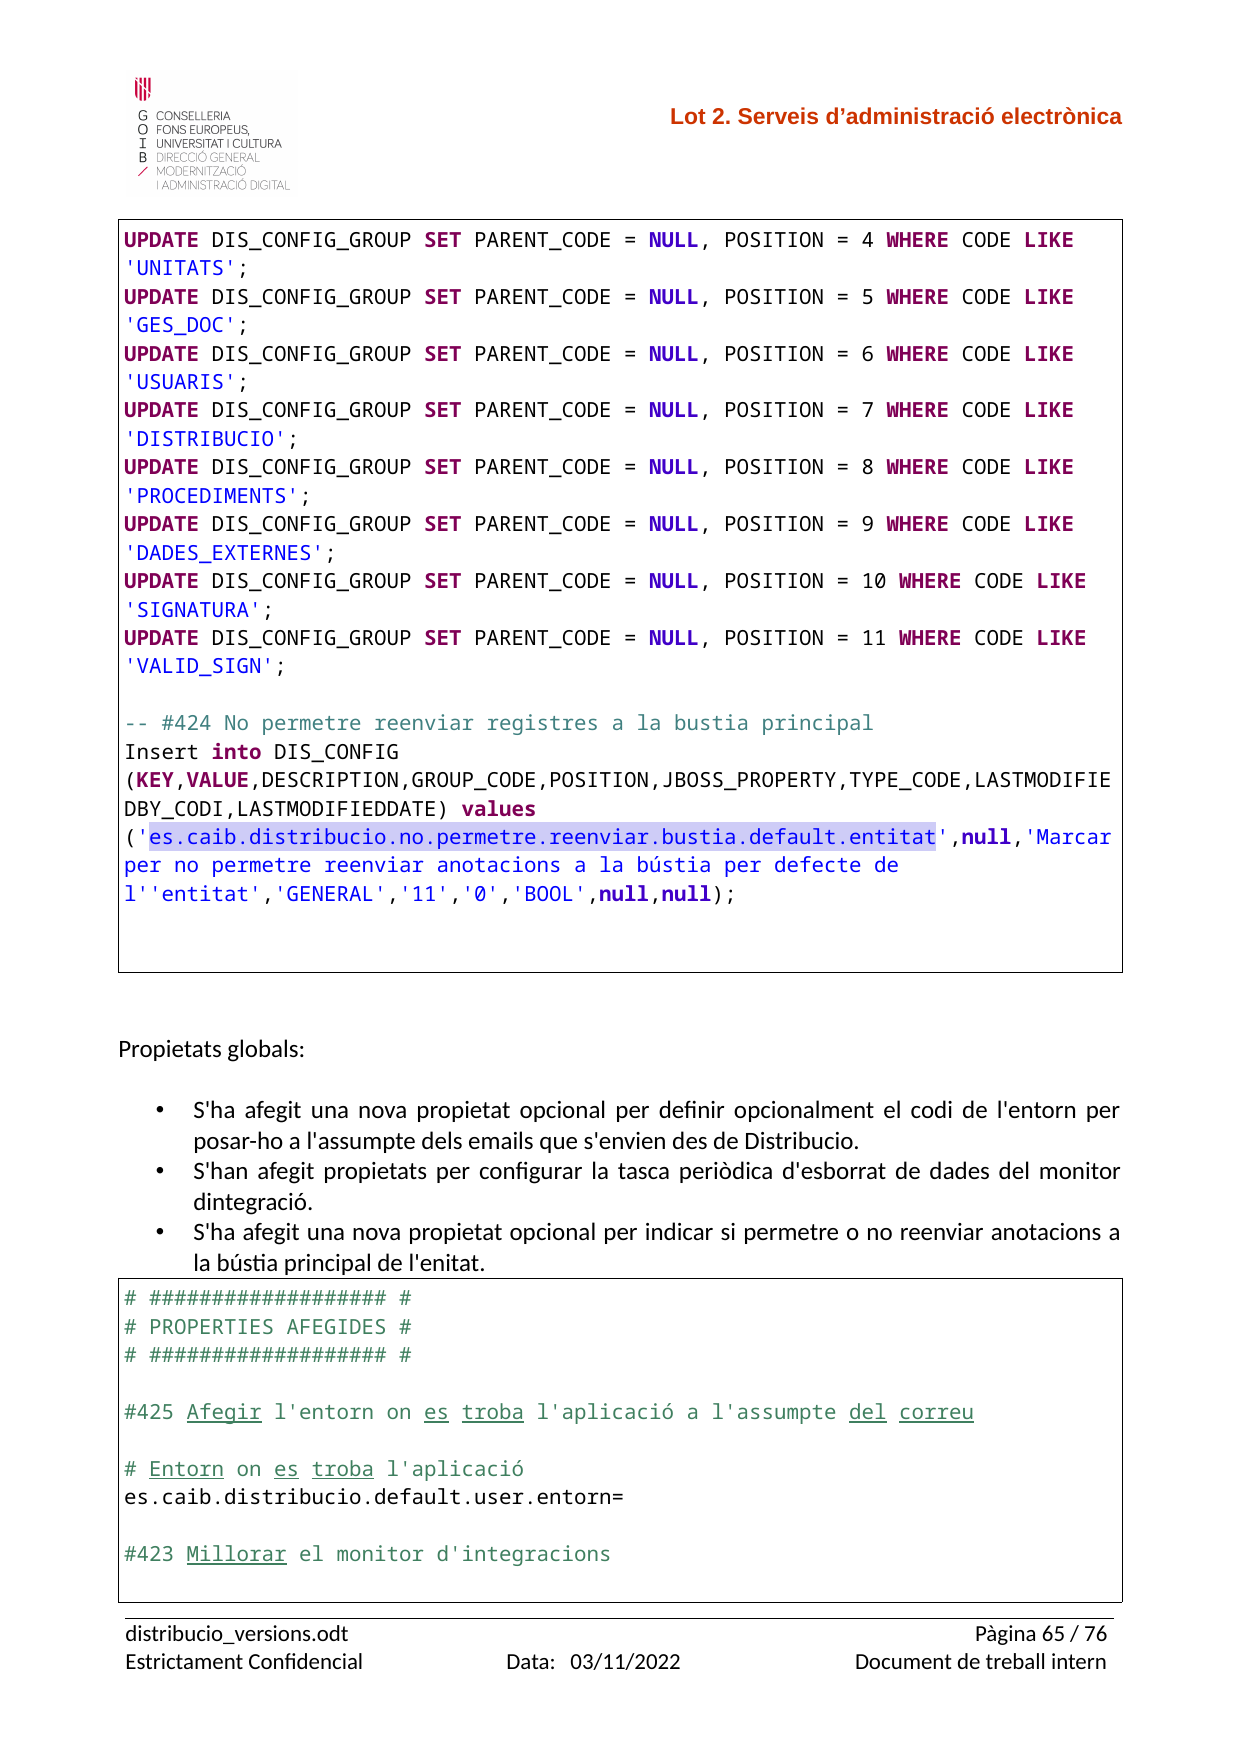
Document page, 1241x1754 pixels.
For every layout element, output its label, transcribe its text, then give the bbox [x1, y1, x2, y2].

list S'ha afegit una nova propietat opcional per definir opcionalment el codi de l'entorn per posar-ho a l'assumpte dels emails que s'envien des de Distribucio. [156, 1094, 1122, 1155]
table_header # ################### # # PROPERTIES AFEGIDES # # ################### # #425 Afegir l'entorn on es troba l'aplicació a l'assumpte del correu # Entorn on es troba l'aplicació es.caib.distribucio.default.user.entorn= #423 Millorar el monitor d'integracions [119, 1279, 1122, 1602]
list S'han afegit propietats per configurar la tasca periòdica d'esborrat de dades del monitor dintegració. [156, 1155, 1122, 1216]
text Propietats globals: [118, 1033, 1122, 1064]
table_header UPDATE DIS_CONFIG_GROUP SET PARENT_CODE = NULL, POSITION = 4 WHERE CODE LIKE 'UNITATS'; UPDATE DIS_CONFIG_GROUP SET PARENT_CODE = NULL, POSITION = 5 WHERE CODE LIKE 'GES_DOC'; UPDATE DIS_CONFIG_GROUP SET PARENT_CODE = NULL, POSITION = 6 WHERE CODE LIKE 'USUARIS'; UPDATE DIS_CONFIG_GROUP SET PARENT_CODE = NULL, POSITION = 7 WHERE CODE LIKE 'DISTRIBUCIO'; UPDATE DIS_CONFIG_GROUP SET PARENT_CODE = NULL, POSITION = 8 WHERE CODE LIKE 'PROCEDIMENTS'; UPDATE DIS_CONFIG_GROUP SET PARENT_CODE = NULL, POSITION = 9 WHERE CODE LIKE 'DADES_EXTERNES'; UPDATE DIS_CONFIG_GROUP SET PARENT_CODE = NULL, POSITION = 10 WHERE CODE LIKE 'SIGNATURA'; UPDATE DIS_CONFIG_GROUP SET PARENT_CODE = NULL, POSITION = 11 WHERE CODE LIKE 'VALID_SIGN'; -- #424 No permetre reenviar registres a la bustia principal Insert into DIS_CONFIG (KEY,VALUE,DESCRIPTION,GROUP_CODE,POSITION,JBOSS_PROPERTY,TYPE_CODE,LASTMODIFIEDBY_CODI,LASTMODIFIEDDATE) values ('es.caib.distribucio.no.permetre.reenviar.bustia.default.entitat',null,'Marcar per no permetre reenviar anotacions a la bústia per defecte de l''entitat','GENERAL','11','0','BOOL',null,null); [119, 220, 1122, 972]
picture [126, 70, 299, 197]
list S'ha afegit una nova propietat opcional per indicar si permetre o no reenviar anotacions a la bústia principal de l'enitat. [156, 1216, 1122, 1277]
